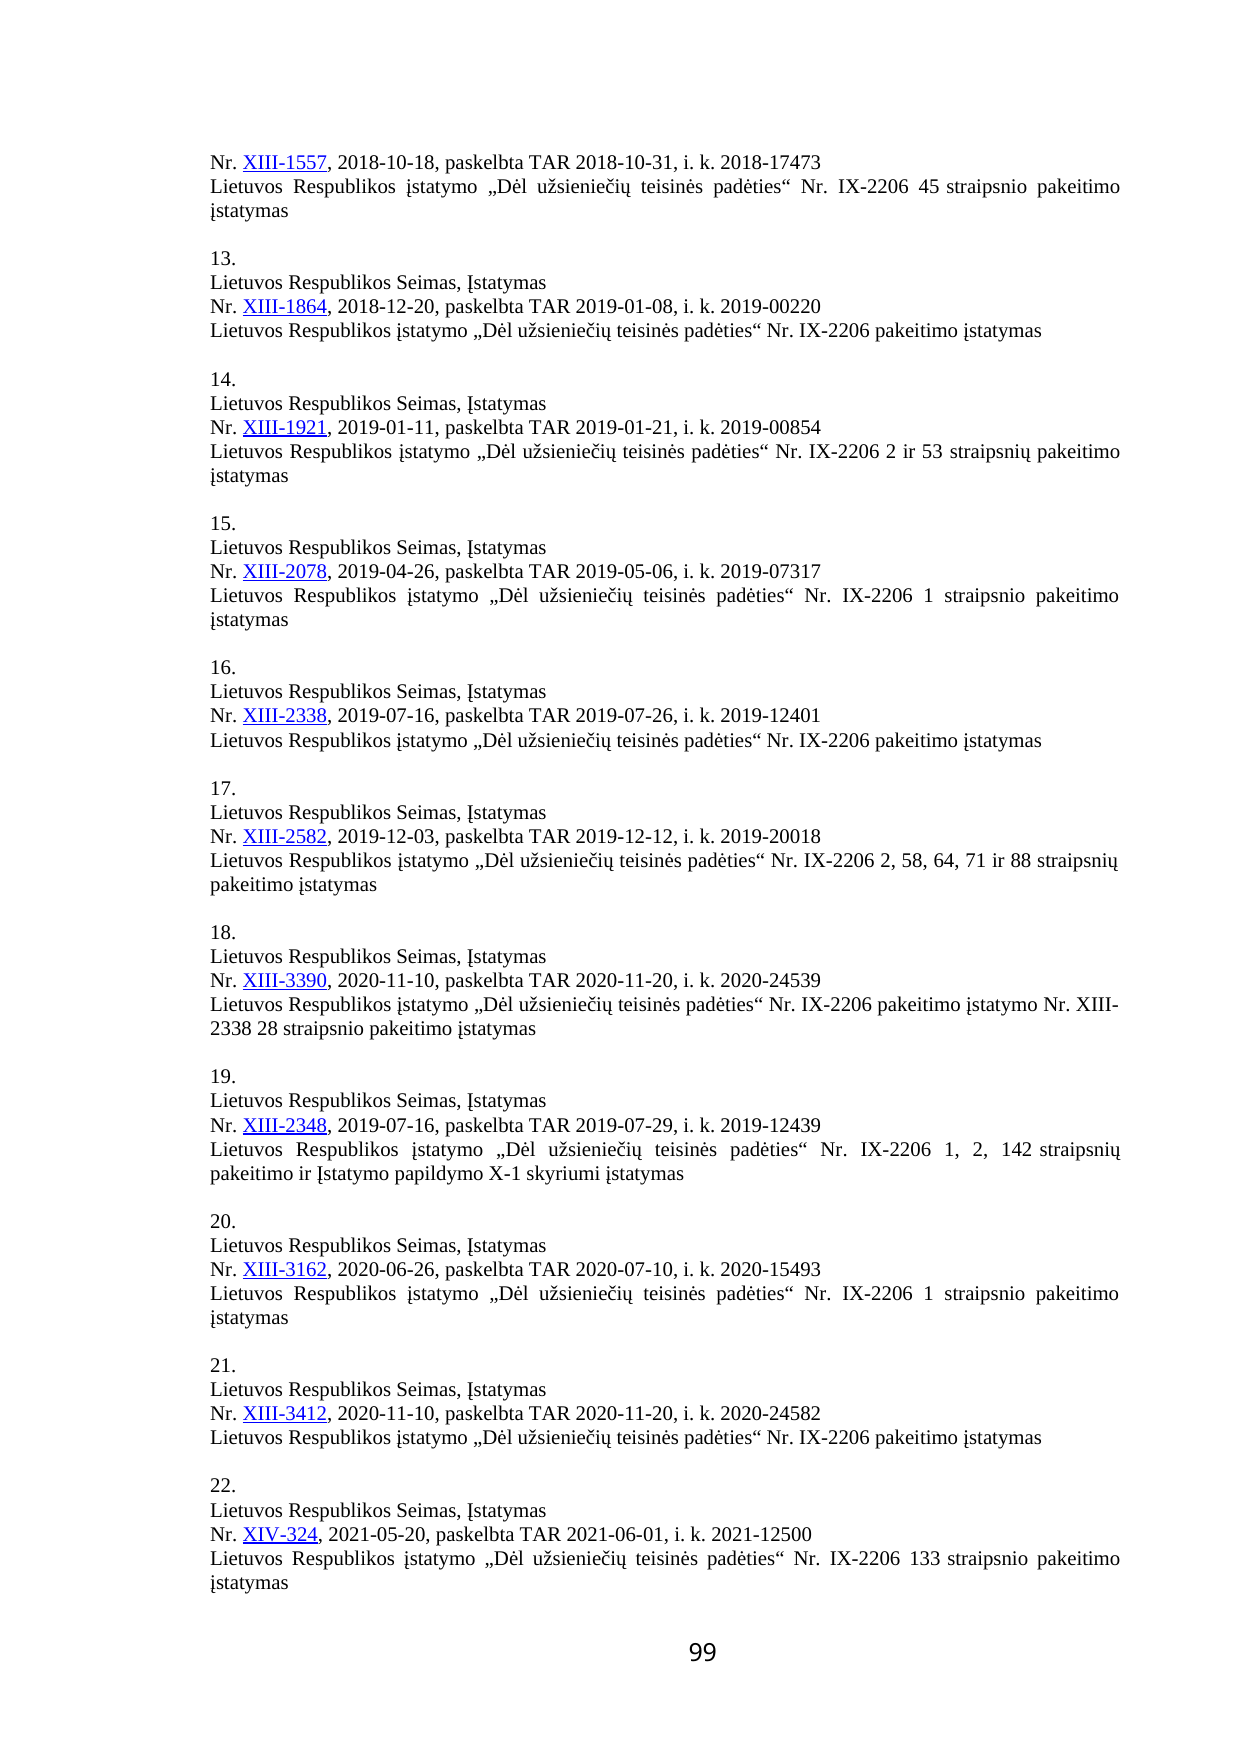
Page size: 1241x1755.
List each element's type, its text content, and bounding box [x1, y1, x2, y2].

text 16. [210, 655, 1120, 679]
text Nr. XIII-2582, 2019-12-03, paskelbta TAR 2019-12-12, i. k. 2019-20018 [210, 824, 1120, 848]
text 21. [210, 1353, 1120, 1377]
text Lietuvos Respublikos įstatymo „Dėl užsieniečių teisinės padėties“ Nr. IX-2206 1 straipsnio pakeitimo įstatymas [210, 583, 1120, 631]
text Lietuvos Respublikos įstatymo „Dėl užsieniečių teisinės padėties“ Nr. IX-2206 2, 58, 64, 71 ir 88 straipsnių pakeitimo įstatymas [210, 848, 1120, 896]
text 15. [210, 511, 1120, 535]
text Lietuvos Respublikos Seimas, Įstatymas [210, 1377, 1120, 1401]
text Lietuvos Respublikos įstatymo „Dėl užsieniečių teisinės padėties“ Nr. IX-2206 1, 2, 142 straipsnių pakeitimo ir Įstatymo papildymo X-1 skyriumi įstatymas [210, 1137, 1120, 1185]
text 20. [210, 1209, 1120, 1233]
text Lietuvos Respublikos įstatymo „Dėl užsieniečių teisinės padėties“ Nr. IX-2206 pakeitimo įstatymas [210, 1425, 1120, 1449]
text 22. [210, 1473, 1120, 1497]
text Lietuvos Respublikos įstatymo „Dėl užsieniečių teisinės padėties“ Nr. IX-2206 2 ir 53 straipsnių pakeitimo įstatymas [210, 439, 1120, 487]
text Lietuvos Respublikos Seimas, Įstatymas [210, 270, 1120, 294]
text Nr. XIII-3390, 2020-11-10, paskelbta TAR 2020-11-20, i. k. 2020-24539 [210, 968, 1120, 992]
text Nr. XIII-1921, 2019-01-11, paskelbta TAR 2019-01-21, i. k. 2019-00854 [210, 415, 1120, 439]
text 18. [210, 920, 1120, 944]
text Lietuvos Respublikos Seimas, Įstatymas [210, 1497, 1120, 1522]
text Nr. XIII-2078, 2019-04-26, paskelbta TAR 2019-05-06, i. k. 2019-07317 [210, 559, 1120, 583]
text Lietuvos Respublikos įstatymo „Dėl užsieniečių teisinės padėties“ Nr. IX-2206 pakeitimo įstatymas [210, 727, 1120, 752]
text Lietuvos Respublikos įstatymo „Dėl užsieniečių teisinės padėties“ Nr. IX-2206 133 straipsnio pakeitimo įstatymas [210, 1546, 1120, 1594]
text 17. [210, 776, 1120, 800]
text Lietuvos Respublikos Seimas, Įstatymas [210, 1233, 1120, 1257]
text Lietuvos Respublikos Seimas, Įstatymas [210, 944, 1120, 968]
text Nr. XIII-1864, 2018-12-20, paskelbta TAR 2019-01-08, i. k. 2019-00220 [210, 294, 1120, 318]
text Nr. XIII-3412, 2020-11-10, paskelbta TAR 2020-11-20, i. k. 2020-24582 [210, 1401, 1120, 1425]
text Lietuvos Respublikos Seimas, Įstatymas [210, 800, 1120, 824]
text Lietuvos Respublikos įstatymo „Dėl užsieniečių teisinės padėties“ Nr. IX-2206 pakeitimo įstatymo Nr. XIII-2338 28 straipsnio pakeitimo įstatymas [210, 992, 1120, 1040]
text 14. [210, 367, 1120, 391]
text Lietuvos Respublikos Seimas, Įstatymas [210, 1088, 1120, 1112]
text Lietuvos Respublikos Seimas, Įstatymas [210, 679, 1120, 703]
text 19. [210, 1064, 1120, 1088]
text Lietuvos Respublikos įstatymo „Dėl užsieniečių teisinės padėties“ Nr. IX-2206 1 straipsnio pakeitimo įstatymas [210, 1281, 1120, 1329]
text Lietuvos Respublikos įstatymo „Dėl užsieniečių teisinės padėties“ Nr. IX-2206 45 straipsnio pakeitimo įstatymas [210, 174, 1120, 222]
text Nr. XIII-2338, 2019-07-16, paskelbta TAR 2019-07-26, i. k. 2019-12401 [210, 703, 1120, 727]
text Nr. XIII-2348, 2019-07-16, paskelbta TAR 2019-07-29, i. k. 2019-12439 [210, 1112, 1120, 1137]
text Lietuvos Respublikos įstatymo „Dėl užsieniečių teisinės padėties“ Nr. IX-2206 pakeitimo įstatymas [210, 318, 1120, 342]
text Nr. XIII-3162, 2020-06-26, paskelbta TAR 2020-07-10, i. k. 2020-15493 [210, 1257, 1120, 1281]
text Lietuvos Respublikos Seimas, Įstatymas [210, 535, 1120, 559]
text Nr. XIII-1557, 2018-10-18, paskelbta TAR 2018-10-31, i. k. 2018-17473 [210, 150, 1120, 174]
text Lietuvos Respublikos Seimas, Įstatymas [210, 391, 1120, 415]
text 13. [210, 246, 1120, 270]
text Nr. XIV-324, 2021-05-20, paskelbta TAR 2021-06-01, i. k. 2021-12500 [210, 1522, 1120, 1546]
